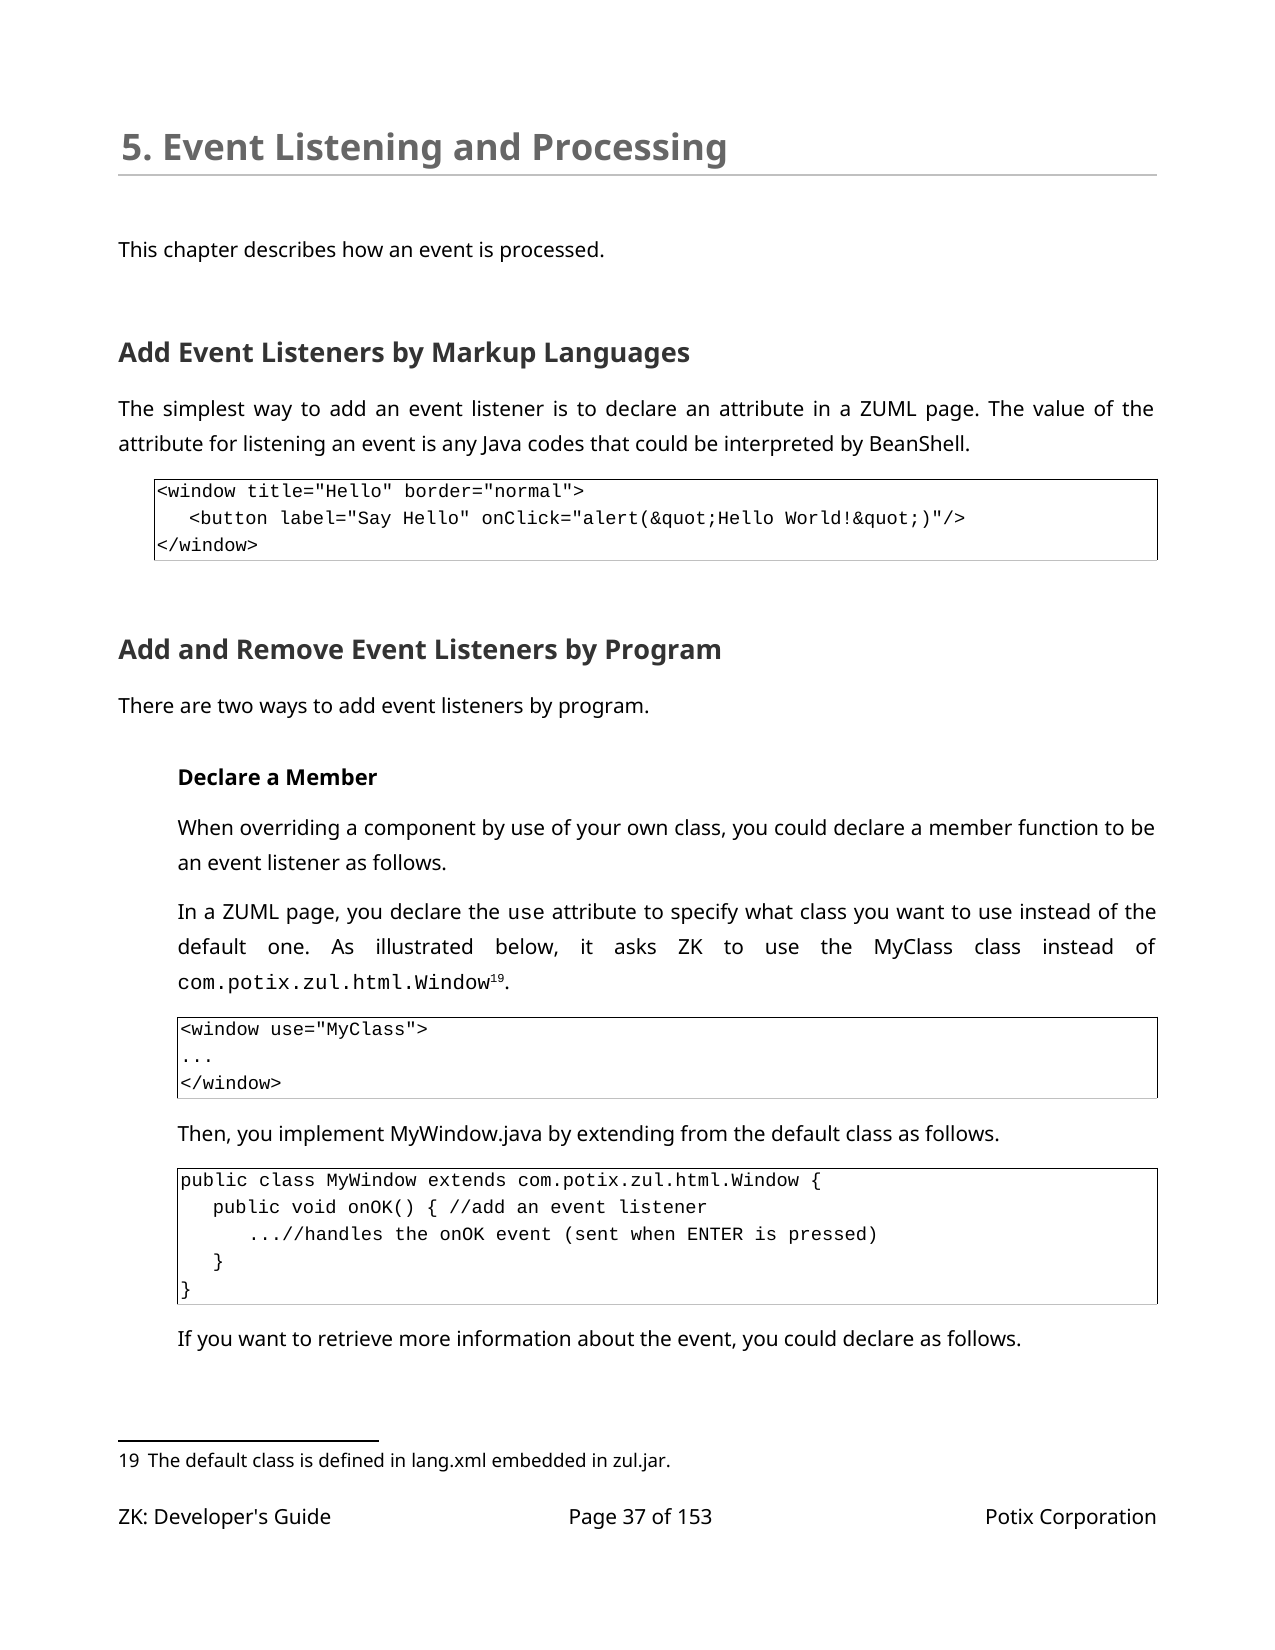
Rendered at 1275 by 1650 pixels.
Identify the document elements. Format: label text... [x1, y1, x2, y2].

text <window use="MyClass"> [178, 1018, 1157, 1041]
text public class MyWindow extends com.potix.zul.html.Window { [178, 1169, 1157, 1192]
subtitle 5. Event Listening and Processing [118, 118, 1157, 174]
text In a ZUML page, you declare the use attribute to specify what class you want to use instead of the default one. As illustrated below, it asks ZK to use the MyClass class instead of com.potix.zul.html.Window. [177, 897, 1157, 996]
text ...//handles the onOK event (sent when ENTER is pressed) [178, 1222, 1157, 1246]
subtitle Add Event Listeners by Markup Languages [118, 334, 1157, 371]
text Then, you implement MyWindow.java by extending from the default class as follows. [177, 1119, 1157, 1147]
text ... [178, 1044, 1157, 1068]
text <button label="Say Hello" onClick="alert(&quot;Hello World!&quot;)"/> [155, 506, 1157, 530]
subtitle Declare a Member [177, 762, 1157, 792]
text The simplest way to add an event listener is to declare an attribute in a ZUML page. The value of the attribute for listening an event is any Java codes that could be interpreted by BeanShell. [118, 394, 1157, 458]
text If you want to retrieve more information about the event, you could declare as follows. [177, 1324, 1157, 1353]
text <window title="Hello" border="normal"> [155, 480, 1157, 503]
text When overriding a component by use of your own class, you could declare a member function to be an event listener as follows. [177, 813, 1157, 876]
text } [178, 1277, 1157, 1304]
text This chapter describes how an event is processed. [118, 235, 1157, 263]
text public void onOK() { //add an event listener [178, 1195, 1157, 1219]
text The default class is defined in lang.xml embedded in zul.jar. [118, 1447, 1157, 1473]
text </window> [155, 533, 1157, 560]
subtitle Add and Remove Event Listeners by Program [118, 631, 1157, 668]
text </window> [178, 1071, 1157, 1098]
text } [178, 1249, 1157, 1274]
text There are two ways to add event listeners by program. [118, 691, 1157, 719]
